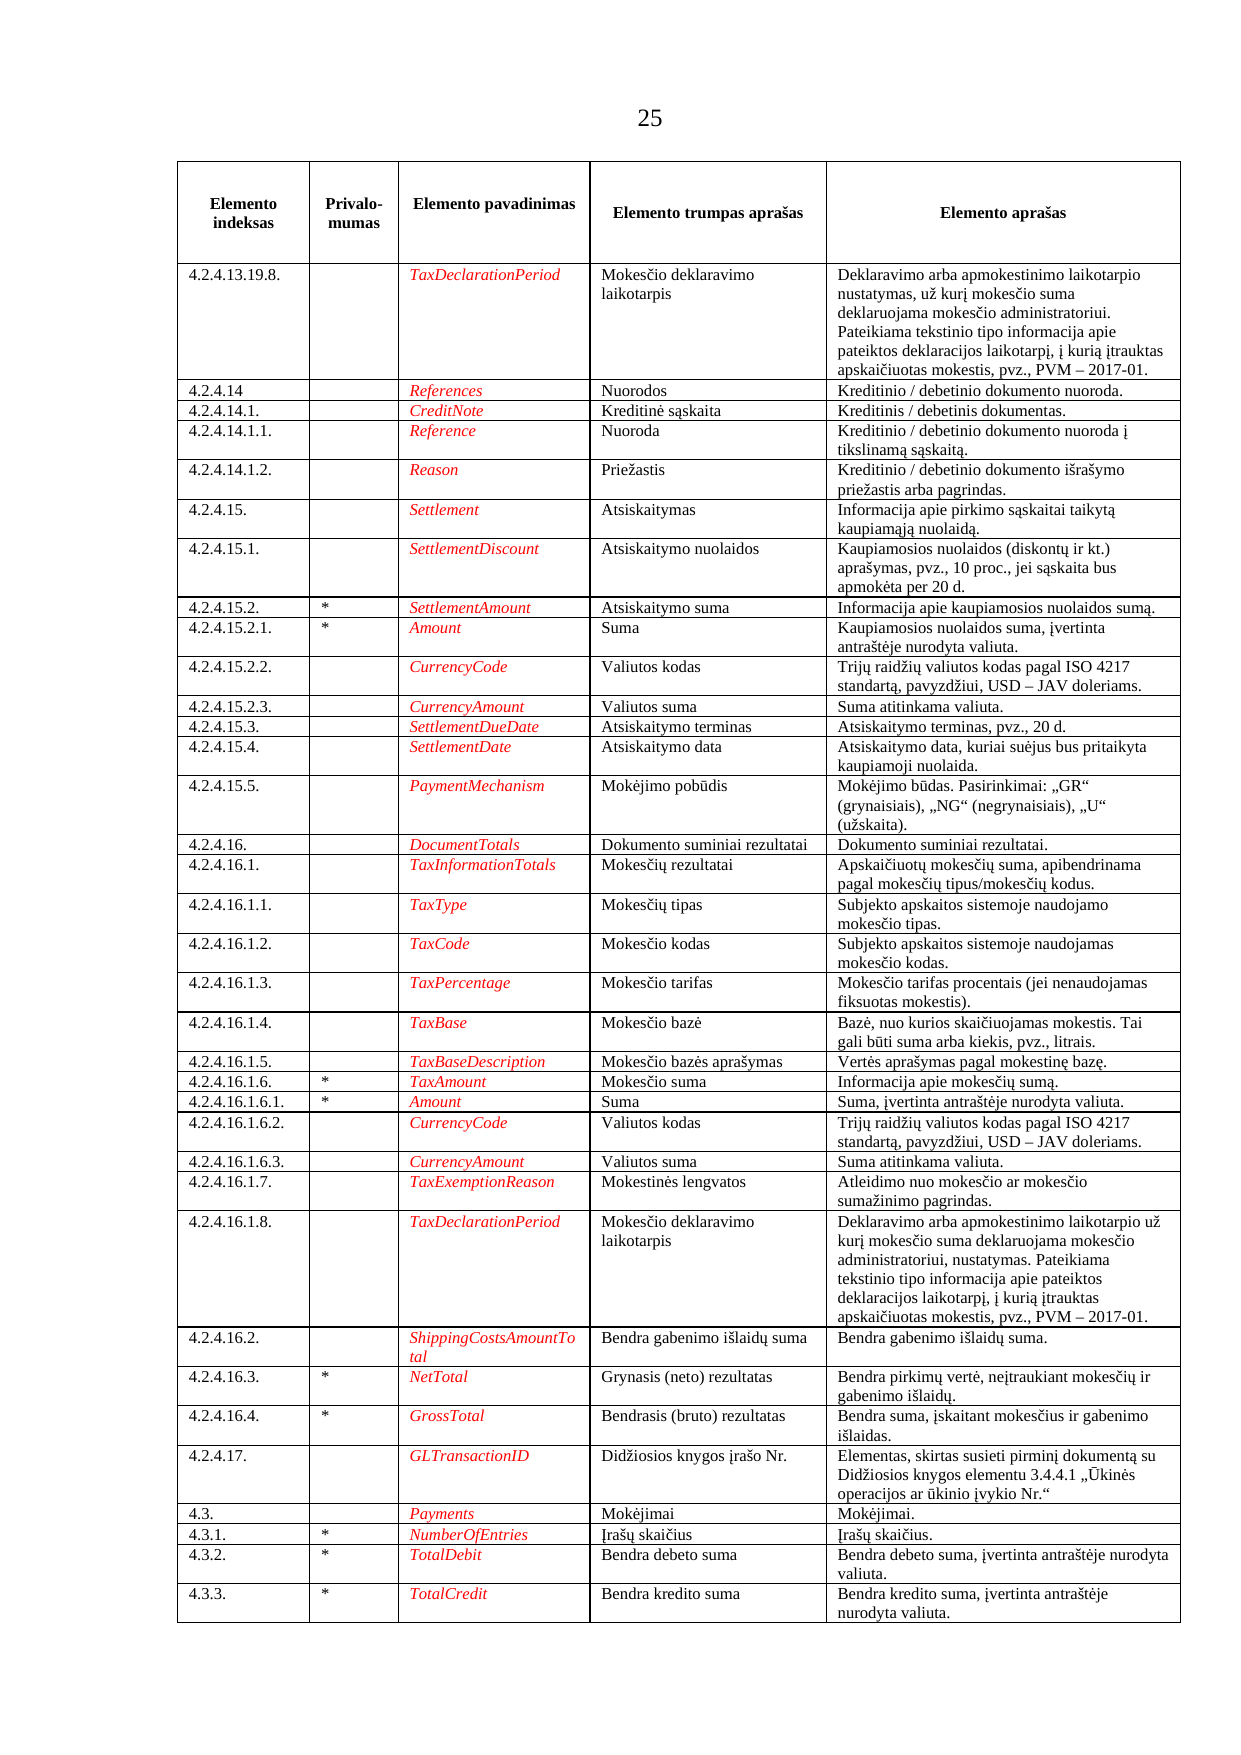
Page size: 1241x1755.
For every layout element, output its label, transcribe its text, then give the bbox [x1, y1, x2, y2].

table_cell SettlementAmount [399, 598, 589, 617]
table_cell Atsiskaitymo terminas [591, 717, 826, 736]
table_cell Atsiskaitymo suma [591, 598, 826, 617]
table_cell Mokesčio bazės aprašymas [591, 1052, 826, 1071]
table_cell Settlement [399, 500, 589, 538]
table_cell [310, 1211, 398, 1326]
table_header Elemento pavadinimas [399, 162, 589, 263]
table_cell Didžiosios knygos įrašo Nr. [591, 1446, 826, 1503]
table_cell GLTransactionID [399, 1446, 589, 1503]
table_cell Mokestinės lengvatos [591, 1172, 826, 1210]
table_cell CurrencyCode [399, 657, 589, 695]
table_cell 4.2.4.16.1.4. [178, 1013, 309, 1051]
table_cell PaymentMechanism [399, 776, 589, 834]
table_cell [310, 835, 398, 854]
table_header Elemento indeksas [178, 162, 309, 263]
table_cell [310, 500, 398, 538]
table_cell 4.3.1. [178, 1524, 309, 1543]
table_header Elemento aprašas [827, 162, 1180, 263]
table_cell [310, 380, 398, 399]
table_cell Mokesčių rezultatai [591, 855, 826, 893]
table_cell Mokėjimo būdas. Pasirinkimai: „GR“ (grynaisiais), „NG“ (negrynaisiais), „U“ (užskaita). [827, 776, 1180, 834]
table_cell Valiutos kodas [591, 657, 826, 695]
table_cell 4.2.4.16.1.6. [178, 1072, 309, 1091]
table_cell 4.2.4.15.2.2. [178, 657, 309, 695]
table_cell NumberOfEntries [399, 1524, 589, 1543]
table_cell Trijų raidžių valiutos kodas pagal ISO 4217 standartą, pavyzdžiui, USD – JAV doleriams. [827, 1113, 1180, 1151]
table_cell 4.2.4.15. [178, 500, 309, 538]
table_cell Įrašų skaičius. [827, 1524, 1180, 1543]
table_cell 4.2.4.16.1.6.1. [178, 1092, 309, 1111]
table_cell 4.2.4.14 [178, 380, 309, 399]
table_cell [310, 1328, 398, 1366]
table_cell Atsiskaitymas [591, 500, 826, 538]
table_cell 4.3.3. [178, 1584, 309, 1622]
table_cell Mokesčio deklaravimo laikotarpis [591, 264, 826, 379]
table_cell Atsiskaitymo data, kuriai suėjus bus pritaikyta kaupiamoji nuolaida. [827, 737, 1180, 775]
table_cell Įrašų skaičius [591, 1524, 826, 1543]
table_cell Amount [399, 1092, 589, 1111]
table_cell Bendra gabenimo išlaidų suma. [827, 1328, 1180, 1366]
table_cell [310, 460, 398, 498]
table_cell Suma atitinkama valiuta. [827, 696, 1180, 716]
table_cell Informacija apie pirkimo sąskaitai taikytą kaupiamąją nuolaidą. [827, 500, 1180, 538]
table_cell TaxExemptionReason [399, 1172, 589, 1210]
table_cell Mokesčio kodas [591, 934, 826, 972]
table_cell Kreditinio / debetinio dokumento nuoroda. [827, 380, 1180, 399]
table_cell 4.2.4.14.1.2. [178, 460, 309, 498]
table_cell NetTotal [399, 1367, 589, 1405]
table_cell 4.3.2. [178, 1545, 309, 1583]
table_cell 4.2.4.16.2. [178, 1328, 309, 1366]
table_cell Elementas, skirtas susieti pirminį dokumentą su Didžiosios knygos elementu 3.4.4.1 „Ūkinės operacijos ar ūkinio įvykio Nr.“ [827, 1446, 1180, 1503]
table_cell [310, 973, 398, 1011]
table_cell [310, 696, 398, 716]
table_cell TaxBaseDescription [399, 1052, 589, 1071]
table_cell Bendra gabenimo išlaidų suma [591, 1328, 826, 1366]
table_cell * [310, 598, 398, 617]
table_cell [310, 1504, 398, 1523]
table_cell Bendra debeto suma, įvertinta antraštėje nurodyta valiuta. [827, 1545, 1180, 1583]
table_cell Bendra kredito suma, įvertinta antraštėje nurodyta valiuta. [827, 1584, 1180, 1622]
table_cell * [310, 618, 398, 656]
table_cell Atsiskaitymo terminas, pvz., 20 d. [827, 717, 1180, 736]
table_cell 4.2.4.15.3. [178, 717, 309, 736]
table_cell Kreditinis / debetinis dokumentas. [827, 401, 1180, 420]
table_cell 4.2.4.14.1.1. [178, 421, 309, 459]
table_cell 4.2.4.16.1.8. [178, 1211, 309, 1326]
table_cell Bendrasis (bruto) rezultatas [591, 1406, 826, 1444]
table_cell Payments [399, 1504, 589, 1523]
table_cell GrossTotal [399, 1406, 589, 1444]
table_cell Suma [591, 1092, 826, 1111]
table_cell TaxDeclarationPeriod [399, 1211, 589, 1326]
table_cell CurrencyAmount [399, 1152, 589, 1171]
table_cell [310, 657, 398, 695]
table_cell Mokesčių tipas [591, 894, 826, 933]
table_cell * [310, 1545, 398, 1583]
table_cell 4.2.4.14.1. [178, 401, 309, 420]
table_cell [310, 401, 398, 420]
table_cell Kreditinio / debetinio dokumento išrašymo priežastis arba pagrindas. [827, 460, 1180, 498]
table_cell 4.2.4.16.1.2. [178, 934, 309, 972]
table_cell [310, 776, 398, 834]
table_cell 4.2.4.15.2.1. [178, 618, 309, 656]
table_cell Mokesčio bazė [591, 1013, 826, 1051]
table_cell 4.2.4.16.4. [178, 1406, 309, 1444]
table_cell 4.2.4.13.19.8. [178, 264, 309, 379]
table_cell Deklaravimo arba apmokestinimo laikotarpio už kurį mokesčio suma deklaruojama mokesčio administratoriui, nustatymas. Pateikiama tekstinio tipo informacija apie pateiktos deklaracijos laikotarpį, į kurią įtrauktas apskaičiuotas mokestis, pvz., PVM – 2017-01. [827, 1211, 1180, 1326]
table_cell * [310, 1524, 398, 1543]
table_cell Mokėjimai [591, 1504, 826, 1523]
table_cell Trijų raidžių valiutos kodas pagal ISO 4217 standartą, pavyzdžiui, USD – JAV doleriams. [827, 657, 1180, 695]
table_cell Suma, įvertinta antraštėje nurodyta valiuta. [827, 1092, 1180, 1111]
table_cell Reference [399, 421, 589, 459]
table_cell Dokumento suminiai rezultatai [591, 835, 826, 854]
table_cell SettlementDate [399, 737, 589, 775]
table_cell * [310, 1072, 398, 1091]
table_cell TaxDeclarationPeriod [399, 264, 589, 379]
table_cell Mokesčio suma [591, 1072, 826, 1091]
table_cell SettlementDueDate [399, 717, 589, 736]
table_cell Kaupiamosios nuolaidos suma, įvertinta antraštėje nurodyta valiuta. [827, 618, 1180, 656]
table_cell 4.2.4.17. [178, 1446, 309, 1503]
table_cell CreditNote [399, 401, 589, 420]
table_cell Vertės aprašymas pagal mokestinę bazę. [827, 1052, 1180, 1071]
table_cell Informacija apie mokesčių sumą. [827, 1072, 1180, 1091]
table_cell 4.2.4.16.1.6.2. [178, 1113, 309, 1151]
table_cell Apskaičiuotų mokesčių suma, apibendrinama pagal mokesčių tipus/mokesčių kodus. [827, 855, 1180, 893]
table_cell Bendra kredito suma [591, 1584, 826, 1622]
table_cell [310, 1013, 398, 1051]
table_cell TaxCode [399, 934, 589, 972]
table_cell 4.2.4.16.1.5. [178, 1052, 309, 1071]
table_cell Bendra suma, įskaitant mokesčius ir gabenimo išlaidas. [827, 1406, 1180, 1444]
table_cell CurrencyAmount [399, 696, 589, 716]
table_cell Mokesčio tarifas [591, 973, 826, 1011]
table_cell [310, 934, 398, 972]
table_cell Mokesčio tarifas procentais (jei nenaudojamas fiksuotas mokestis). [827, 973, 1180, 1011]
table_cell [310, 421, 398, 459]
table_cell [310, 1152, 398, 1171]
table_cell Atleidimo nuo mokesčio ar mokesčio sumažinimo pagrindas. [827, 1172, 1180, 1210]
table_cell References [399, 380, 589, 399]
table_cell TaxAmount [399, 1072, 589, 1091]
table_cell [310, 264, 398, 379]
table_cell [310, 1172, 398, 1210]
table_cell Valiutos suma [591, 696, 826, 716]
table_cell Subjekto apskaitos sistemoje naudojamas mokesčio kodas. [827, 934, 1180, 972]
table_cell TaxPercentage [399, 973, 589, 1011]
table_cell [310, 894, 398, 933]
table_cell Bazė, nuo kurios skaičiuojamas mokestis. Tai gali būti suma arba kiekis, pvz., litrais. [827, 1013, 1180, 1051]
table_cell TotalCredit [399, 1584, 589, 1622]
table_cell CurrencyCode [399, 1113, 589, 1151]
table_cell [310, 717, 398, 736]
table_cell Priežastis [591, 460, 826, 498]
table_cell [310, 737, 398, 775]
table_cell 4.2.4.16.1.7. [178, 1172, 309, 1210]
table_cell Mokėjimai. [827, 1504, 1180, 1523]
table_cell 4.2.4.15.1. [178, 539, 309, 596]
table_cell Valiutos suma [591, 1152, 826, 1171]
table_cell 4.2.4.15.2.3. [178, 696, 309, 716]
table_cell * [310, 1092, 398, 1111]
table_header Elemento trumpas aprašas [591, 162, 826, 263]
table_header Privalo-mumas [310, 162, 398, 263]
table_cell [310, 855, 398, 893]
table_cell Nuoroda [591, 421, 826, 459]
table_cell TotalDebit [399, 1545, 589, 1583]
table_cell 4.2.4.16.3. [178, 1367, 309, 1405]
table_cell Kreditinė sąskaita [591, 401, 826, 420]
table_cell TaxType [399, 894, 589, 933]
table_cell TaxBase [399, 1013, 589, 1051]
table_cell DocumentTotals [399, 835, 589, 854]
table_cell Atsiskaitymo nuolaidos [591, 539, 826, 596]
table_cell 4.2.4.16.1. [178, 855, 309, 893]
table_cell Kreditinio / debetinio dokumento nuoroda į tikslinamą sąskaitą. [827, 421, 1180, 459]
table_cell Bendra pirkimų vertė, neįtraukiant mokesčių ir gabenimo išlaidų. [827, 1367, 1180, 1405]
table_cell * [310, 1367, 398, 1405]
table_cell Bendra debeto suma [591, 1545, 826, 1583]
table_cell Mokėjimo pobūdis [591, 776, 826, 834]
table_cell Deklaravimo arba apmokestinimo laikotarpio nustatymas, už kurį mokesčio suma deklaruojama mokesčio administratoriui. Pateikiama tekstinio tipo informacija apie pateiktos deklaracijos laikotarpį, į kurią įtrauktas apskaičiuotas mokestis, pvz., PVM – 2017-01. [827, 264, 1180, 379]
table_cell Informacija apie kaupiamosios nuolaidos sumą. [827, 598, 1180, 617]
table_cell SettlementDiscount [399, 539, 589, 596]
table_cell Kaupiamosios nuolaidos (diskontų ir kt.) aprašymas, pvz., 10 proc., jei sąskaita bus apmokėta per 20 d. [827, 539, 1180, 596]
table_cell [310, 1113, 398, 1151]
table_cell 4.2.4.15.2. [178, 598, 309, 617]
table_cell Nuorodos [591, 380, 826, 399]
table_cell [310, 1446, 398, 1503]
table_cell Valiutos kodas [591, 1113, 826, 1151]
table_cell Reason [399, 460, 589, 498]
table_cell 4.3. [178, 1504, 309, 1523]
table_cell TaxInformationTotals [399, 855, 589, 893]
table_cell Atsiskaitymo data [591, 737, 826, 775]
table_cell Dokumento suminiai rezultatai. [827, 835, 1180, 854]
table_cell Amount [399, 618, 589, 656]
table_cell * [310, 1406, 398, 1444]
table_cell ShippingCostsAmountTotal [399, 1328, 589, 1366]
table_cell 4.2.4.16.1.3. [178, 973, 309, 1011]
table_cell Suma atitinkama valiuta. [827, 1152, 1180, 1171]
table_cell 4.2.4.15.5. [178, 776, 309, 834]
table_cell 4.2.4.15.4. [178, 737, 309, 775]
table_cell 4.2.4.16.1.1. [178, 894, 309, 933]
table_cell [310, 539, 398, 596]
table_cell 4.2.4.16.1.6.3. [178, 1152, 309, 1171]
table_cell Subjekto apskaitos sistemoje naudojamo mokesčio tipas. [827, 894, 1180, 933]
table_cell Grynasis (neto) rezultatas [591, 1367, 826, 1405]
table_cell * [310, 1584, 398, 1622]
table_cell Mokesčio deklaravimo laikotarpis [591, 1211, 826, 1326]
table_cell 4.2.4.16. [178, 835, 309, 854]
table_cell Suma [591, 618, 826, 656]
table_cell [310, 1052, 398, 1071]
